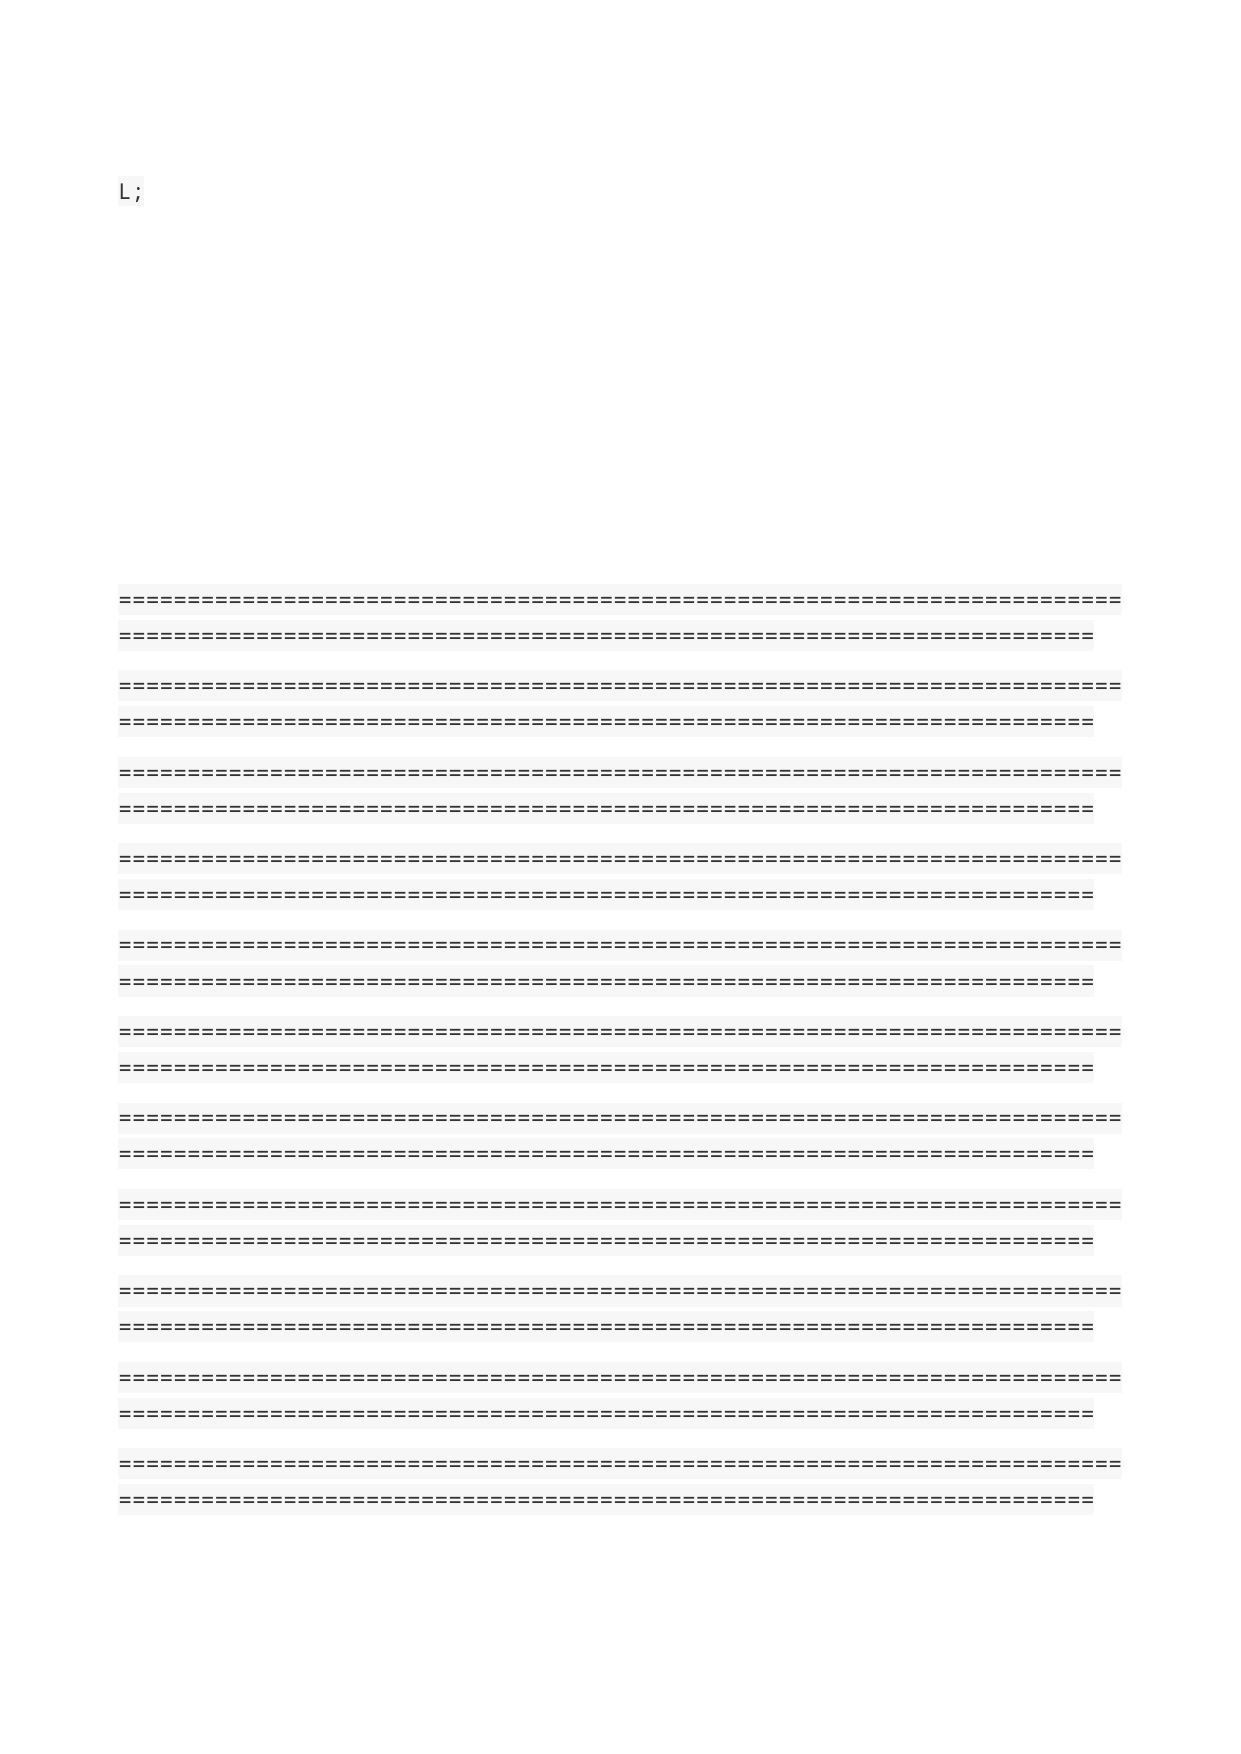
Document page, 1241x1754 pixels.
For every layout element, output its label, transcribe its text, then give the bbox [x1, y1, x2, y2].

text ================================================================================================================================================ [118, 1448, 1122, 1515]
text ================================================================================================================================================ [118, 1275, 1122, 1342]
text ================================================================================================================================================ [118, 1189, 1122, 1256]
text ================================================================================================================================================ [118, 757, 1122, 824]
text ================================================================================================================================================ [118, 670, 1122, 737]
text ================================================================================================================================================ [118, 1016, 1122, 1083]
text ================================================================================================================================================ [118, 843, 1122, 910]
text ================================================================================================================================================ [118, 584, 1122, 651]
text ================================================================================================================================================ [118, 1362, 1122, 1429]
text ================================================================================================================================================ [118, 1102, 1122, 1169]
text L; [118, 176, 1122, 206]
text ================================================================================================================================================ [118, 929, 1122, 997]
